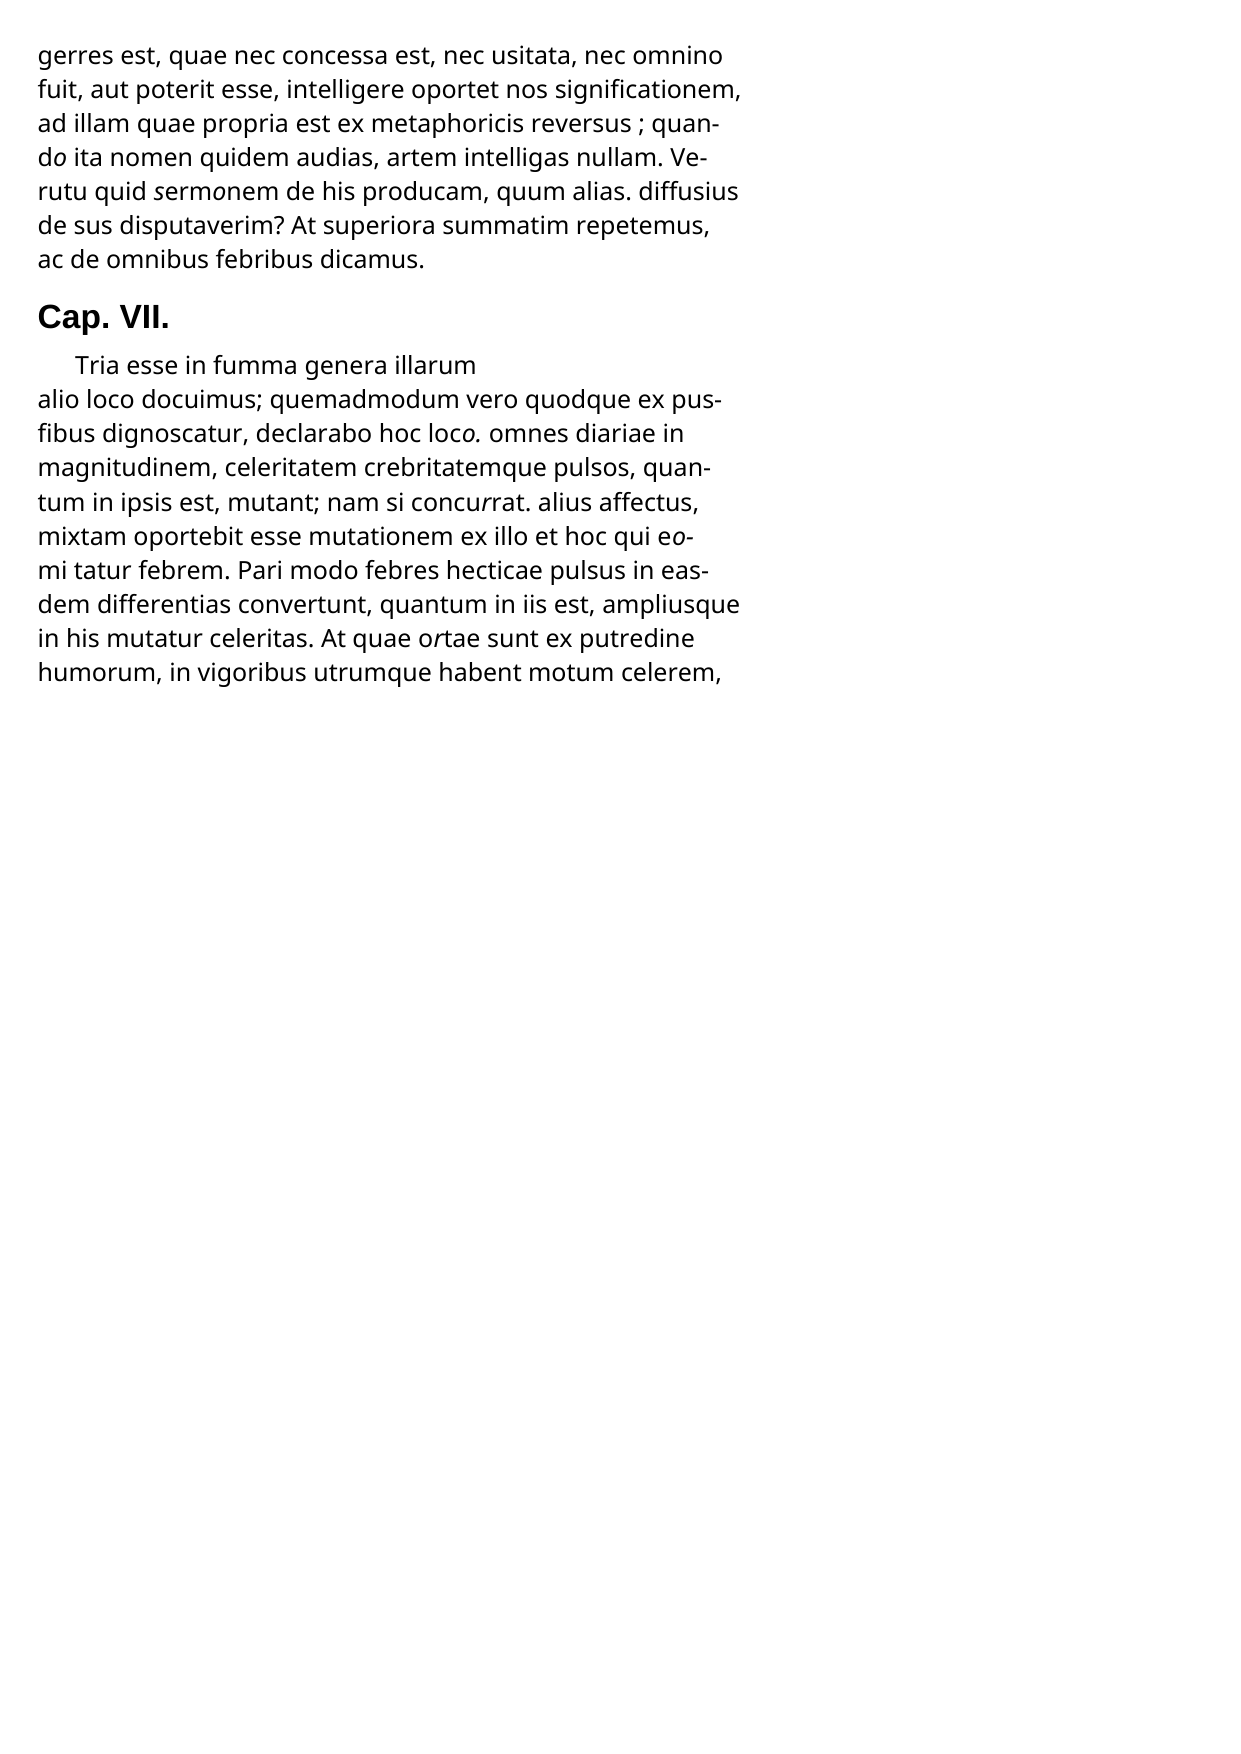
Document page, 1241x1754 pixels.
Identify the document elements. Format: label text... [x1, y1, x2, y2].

text Tria esse in fumma genera illarum alio loco docuimus; quemadmodum vero quodque ex pus- fibus dignoscatur, declarabo hoc loco. omnes diariae in magnitudinem, celeritatem crebritatemque pulsos, quan- tum in ipsis est, mutant; nam si concurrat. alius affectus, mixtam oportebit esse mutationem ex illo et hoc qui eo- mi tatur febrem. Pari modo febres hecticae pulsus in eas- dem differentias convertunt, quantum in iis est, ampliusque in his mutatur celeritas. At quae ortae sunt ex putredine humorum, in vigoribus utrumque habent motum celerem, [37, 348, 1203, 688]
text gerres est, quae nec concessa est, nec usitata, nec omnino fuit, aut poterit esse, intelligere oportet nos significationem, ad illam quae propria est ex metaphoricis reversus ; quan- do ita nomen quidem audias, artem intelligas nullam. Ve- rutu quid sermonem de his producam, quum alias. diffusius de sus disputaverim? At superiora summatim repetemus, ac de omnibus febribus dicamus. [37, 37, 1203, 276]
subtitle Cap. VII. [37, 297, 1203, 335]
